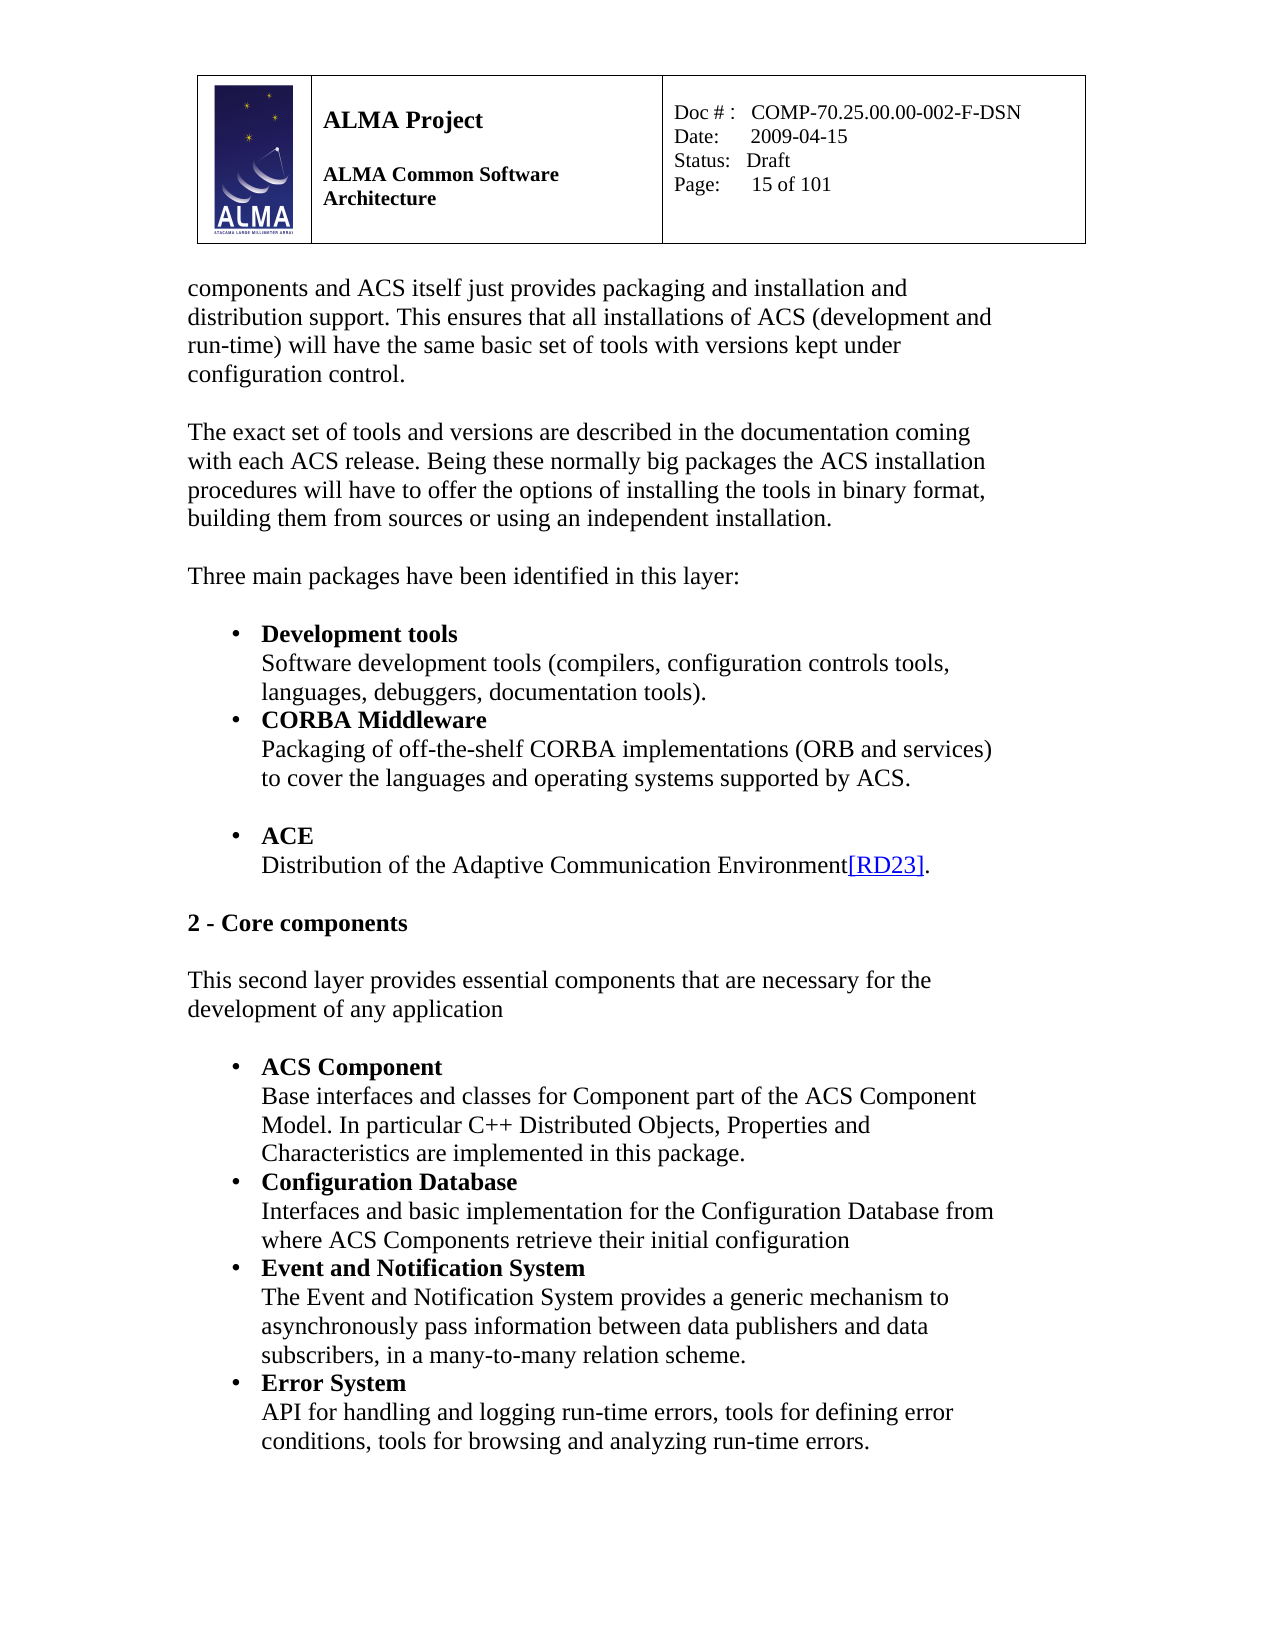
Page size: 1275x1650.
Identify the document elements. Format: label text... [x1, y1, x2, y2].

list CORBA Middleware Packaging of off-the-shelf CORBA implementations (ORB and services) to cover the languages and operating systems supported by ACS. [232, 706, 1012, 792]
list Configuration Database Interfaces and basic implementation for the Configuration Database from where ACS Components retrieve their initial configuration [232, 1167, 1012, 1253]
list Event and Notification System The Event and Notification System provides a generic mechanism to asynchronously pass information between data publishers and data subscribers, in a many-to-many relation scheme. [232, 1253, 1012, 1368]
list ACE Distribution of the Adaptive Communication Environment[RD23]. [232, 821, 1012, 878]
picture [214, 85, 293, 235]
list ACS Component Base interfaces and classes for Component part of the ACS Component Model. In particular C++ Distributed Objects, Properties and Characteristics are implemented in this package. [232, 1052, 1012, 1167]
text This second layer provides essential components that are necessary for the development of any application [187, 966, 1012, 1023]
list Development tools Software development tools (compilers, configuration controls tools, languages, debuggers, documentation tools). [232, 619, 1012, 706]
text components and ACS itself just provides packaging and installation and distribution support. This ensures that all installations of ACS (development and run-time) will have the same basic set of tools with versions kept under configuration control. [187, 273, 1012, 388]
text Three main packages have been identified in this layer: [187, 561, 1012, 590]
text The exact set of tools and versions are described in the documentation coming with each ACS release. Being these normally big packages the ACS installation procedures will have to offer the options of installing the tools in binary format, building them from sources or using an independent installation. [187, 417, 1012, 532]
list Error System API for handling and logging run-time errors, tools for defining error conditions, tools for browsing and analyzing run-time errors. [232, 1368, 1012, 1455]
text 2 - Core components [187, 908, 1012, 936]
